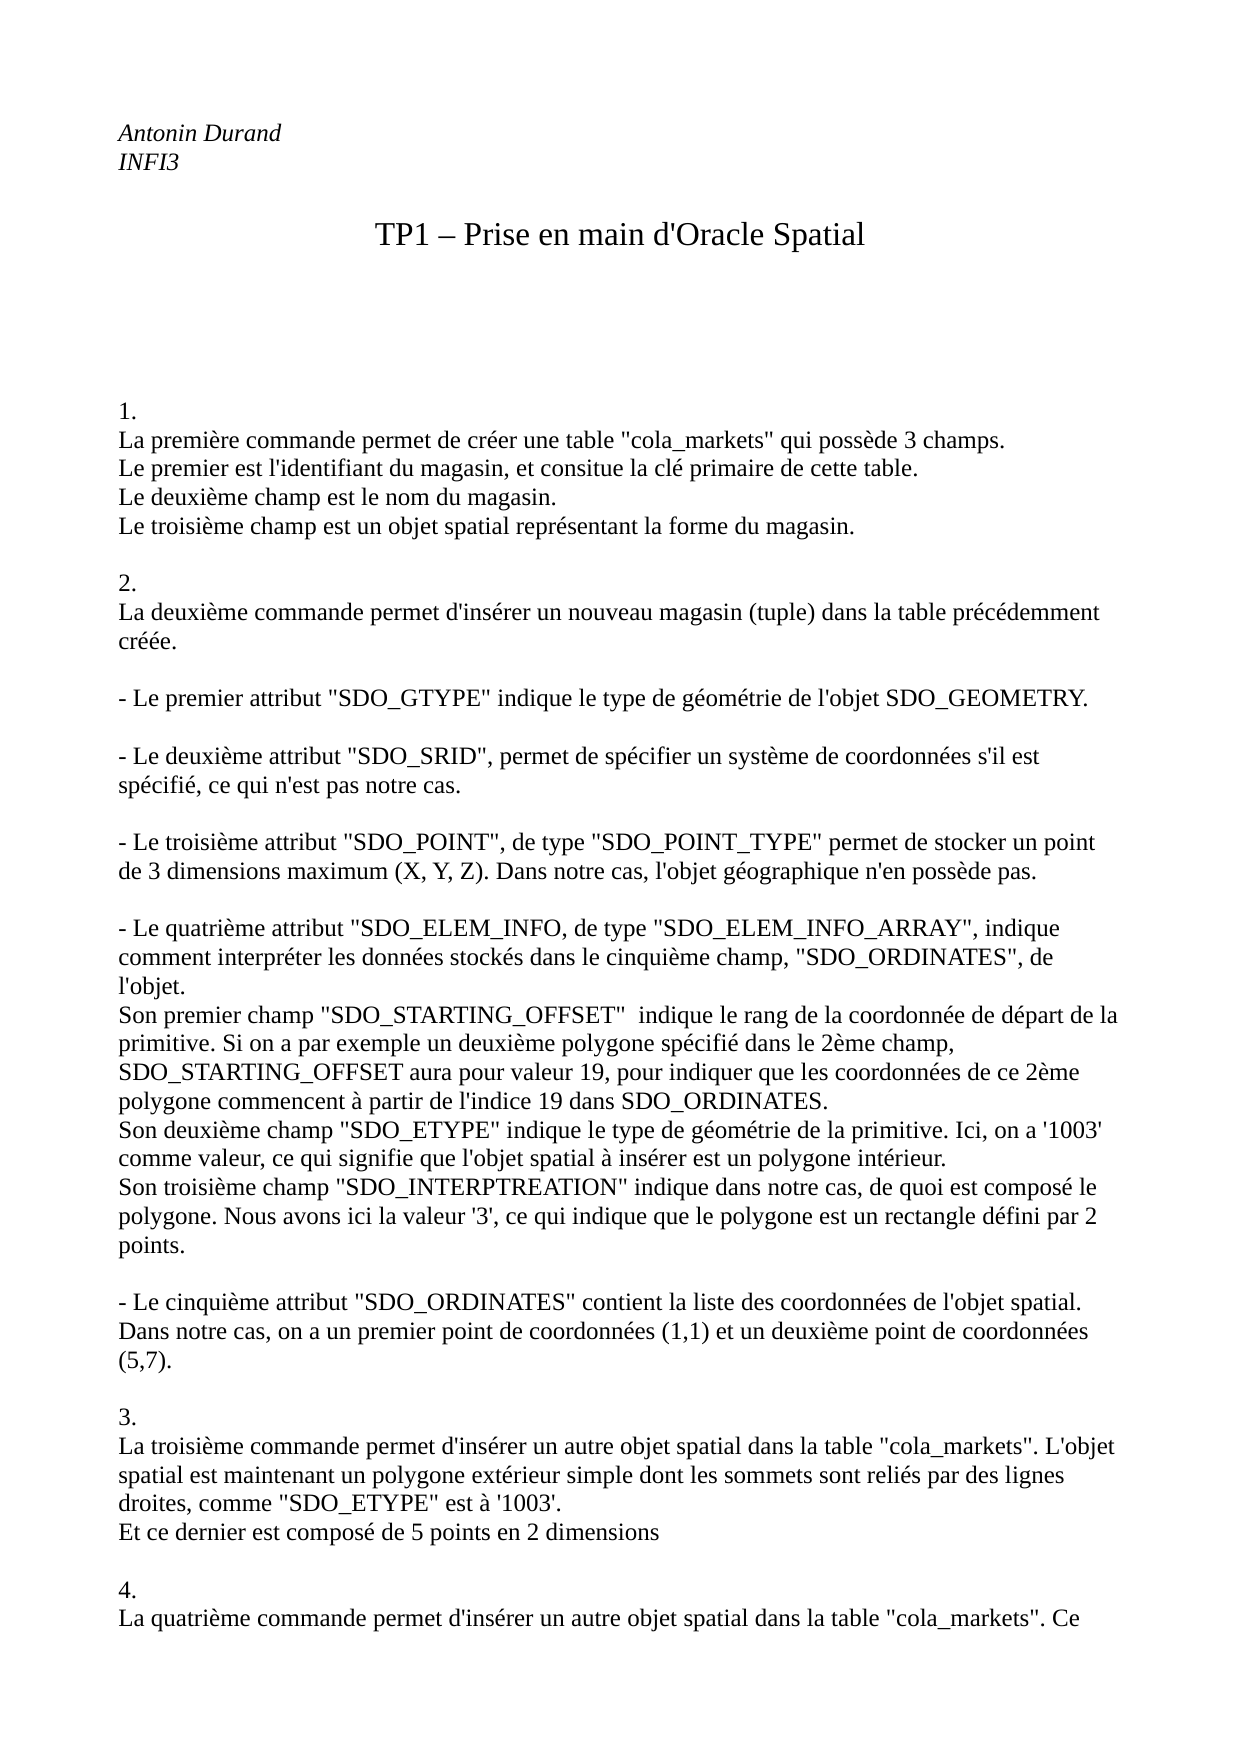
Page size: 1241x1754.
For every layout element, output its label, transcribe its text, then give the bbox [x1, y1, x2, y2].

text Et ce dernier est composé de 5 points en 2 dimensions [118, 1517, 1122, 1546]
text La troisième commande permet d'insérer un autre objet spatial dans la table "cola_markets". L'objet spatial est maintenant un polygone extérieur simple dont les sommets sont reliés par des lignes droites, comme "SDO_ETYPE" est à '1003'. [118, 1431, 1122, 1517]
text La deuxième commande permet d'insérer un nouveau magasin (tuple) dans la table précédemment créée. [118, 597, 1122, 655]
text Son premier champ "SDO_STARTING_OFFSET" indique le rang de la coordonnée de départ de la primitive. Si on a par exemple un deuxième polygone spécifié dans le 2ème champ, SDO_STARTING_OFFSET aura pour valeur 19, pour indiquer que les coordonnées de ce 2ème polygone commencent à partir de l'indice 19 dans SDO_ORDINATES. [118, 1000, 1122, 1115]
text 1. [118, 396, 1122, 425]
text - Le quatrième attribut "SDO_ELEM_INFO, de type "SDO_ELEM_INFO_ARRAY", indique comment interpréter les données stockés dans le cinquième champ, "SDO_ORDINATES", de l'objet. [118, 913, 1122, 1000]
text La première commande permet de créer une table "cola_markets" qui possède 3 champs. [118, 425, 1122, 453]
text Le troisième champ est un objet spatial représentant la forme du magasin. [118, 511, 1122, 540]
text Le deuxième champ est le nom du magasin. [118, 482, 1122, 511]
text 2. [118, 568, 1122, 597]
text La quatrième commande permet d'insérer un autre objet spatial dans la table "cola_markets". Ce [118, 1603, 1122, 1632]
text - Le deuxième attribut "SDO_SRID", permet de spécifier un système de coordonnées s'il est spécifié, ce qui n'est pas notre cas. [118, 741, 1122, 798]
text 3. [118, 1402, 1122, 1431]
text 4. [118, 1575, 1122, 1603]
text Son deuxième champ "SDO_ETYPE" indique le type de géométrie de la primitive. Ici, on a '1003' comme valeur, ce qui signifie que l'objet spatial à insérer est un polygone intérieur. [118, 1115, 1122, 1172]
text Le premier est l'identifiant du magasin, et consitue la clé primaire de cette table. [118, 453, 1122, 482]
text Son troisième champ "SDO_INTERPTREATION" indique dans notre cas, de quoi est composé le polygone. Nous avons ici la valeur '3', ce qui indique que le polygone est un rectangle défini par 2 points. [118, 1172, 1122, 1258]
text - Le cinquième attribut "SDO_ORDINATES" contient la liste des coordonnées de l'objet spatial. Dans notre cas, on a un premier point de coordonnées (1,1) et un deuxième point de coordonnées (5,7). [118, 1287, 1122, 1373]
text - Le premier attribut "SDO_GTYPE" indique le type de géométrie de l'objet SDO_GEOMETRY. [118, 683, 1122, 712]
text - Le troisième attribut "SDO_POINT", de type "SDO_POINT_TYPE" permet de stocker un point de 3 dimensions maximum (X, Y, Z). Dans notre cas, l'objet géographique n'en possède pas. [118, 827, 1122, 885]
text INFI3 [118, 147, 1122, 176]
text Antonin Durand [118, 118, 1122, 147]
text TP1 – Prise en main d'Oracle Spatial [118, 214, 1122, 252]
